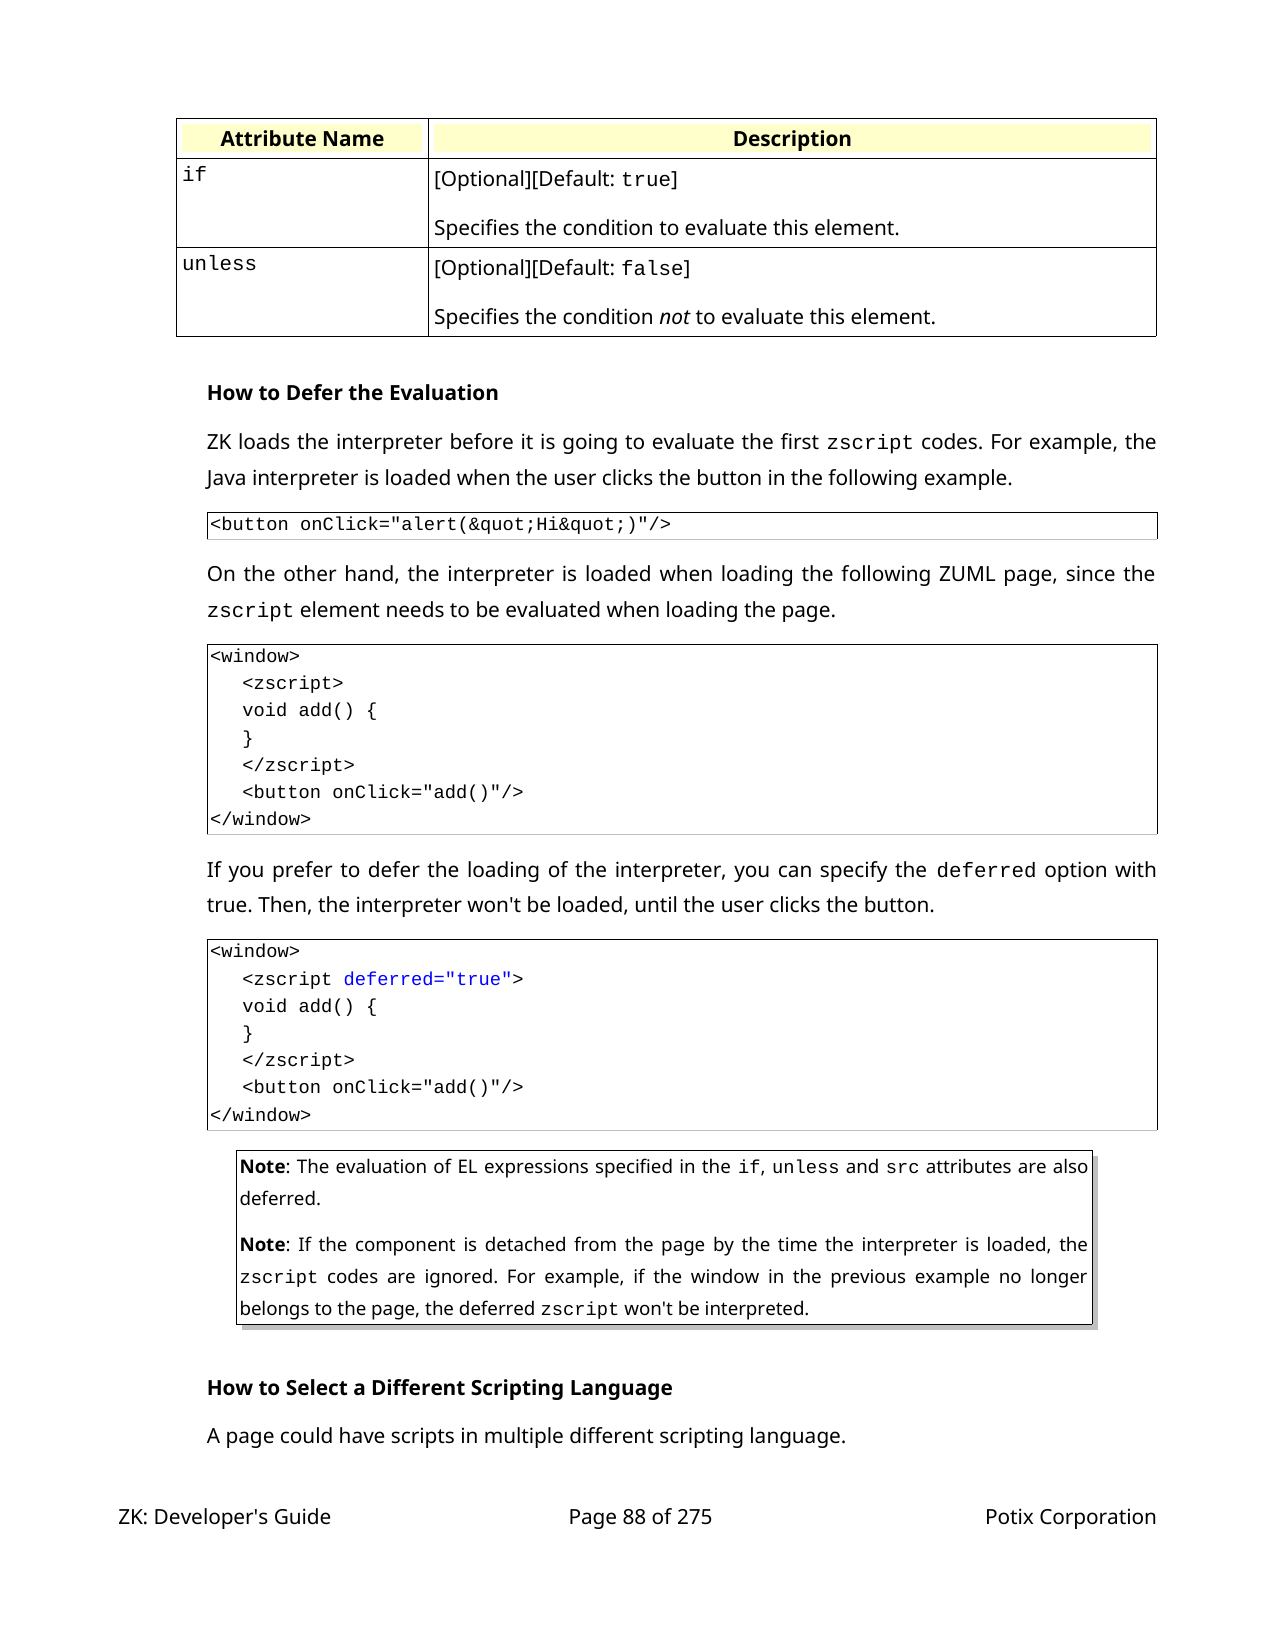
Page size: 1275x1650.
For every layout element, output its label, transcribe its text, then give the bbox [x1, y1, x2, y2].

text <button onClick="alert(&quot;Hi&quot;)"/> [208, 513, 1157, 539]
text } [208, 1021, 1157, 1045]
text </window> [208, 807, 1157, 834]
text Note: If the component is detached from the page by the time the interpreter is loaded, the zscript codes are ignored. For example, if the window in the previous example no longer belongs to the page, the deferred zscript won't be interpreted. [237, 1229, 1092, 1324]
text void add() { [208, 994, 1157, 1018]
text On the other hand, the interpreter is loaded when loading the following ZUML page, since the zscript element needs to be evaluated when loading the page. [207, 559, 1157, 623]
text <button onClick="add()"/> [208, 780, 1157, 804]
text <zscript> [208, 671, 1157, 695]
subtitle How to Defer the Evaluation [207, 378, 1157, 407]
table_cell [Optional][Default: false] Specifies the condition not to evaluate this element. [429, 248, 1156, 336]
text A page could have scripts in multiple different scripting language. [207, 1422, 1157, 1450]
text </zscript> [208, 753, 1157, 777]
table_cell if [177, 159, 428, 247]
text } [208, 726, 1157, 750]
text void add() { [208, 698, 1157, 723]
subtitle How to Select a Different Scripting Language [207, 1373, 1157, 1401]
text </zscript> [208, 1048, 1157, 1072]
text If you prefer to defer the loading of the interpreter, you can specify the deferred option with true. Then, the interpreter won't be loaded, until the user clicks the button. [207, 855, 1157, 919]
table_cell unless [177, 248, 428, 336]
text <zscript deferred="true"> [208, 967, 1157, 991]
text Note: The evaluation of EL expressions specified in the if, unless and src attributes are also deferred. [237, 1151, 1092, 1211]
table_header Attribute Name [177, 119, 428, 158]
text <button onClick="add()"/> [208, 1075, 1157, 1099]
text <window> [208, 645, 1157, 668]
text ZK loads the interpreter before it is going to evaluate the first zscript codes. For example, the Java interpreter is loaded when the user clicks the button in the following example. [207, 427, 1157, 491]
table_header Description [429, 119, 1156, 158]
text <window> [208, 940, 1157, 964]
text </window> [208, 1102, 1157, 1130]
table_cell [Optional][Default: true] Specifies the condition to evaluate this element. [429, 159, 1156, 247]
